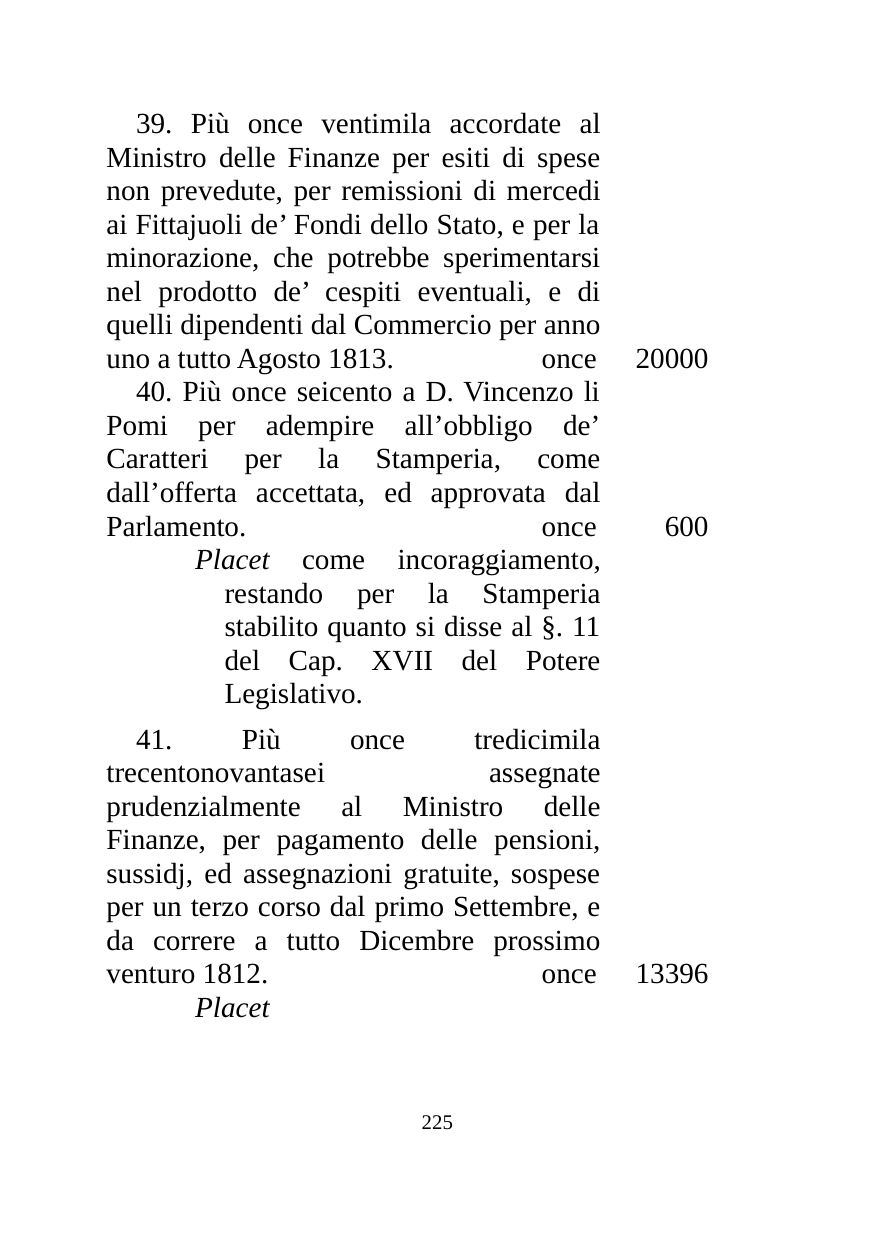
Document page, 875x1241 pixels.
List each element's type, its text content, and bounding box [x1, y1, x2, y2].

table_cell [601, 990, 767, 1035]
table_cell [601, 542, 767, 722]
table_cell Placet come incoraggiamento, restando per la Stamperia stabilito quanto si disse al §. 11 del Cap. XVII del Potere Legislativo. [106, 542, 601, 722]
table_cell 39. Più once ventimila accordate al Ministro delle Finanze per esiti di spese non prevedute, per remissioni di mercedi ai Fittajuoli de’ Fondi dello Stato, e per la minorazione, che potrebbe sperimentarsi nel prodotto de’ cespiti eventuali, e di quelli dipendenti dal Commercio per anno uno a tutto Agosto 1813. once [106, 106, 601, 374]
table_cell 40. Più once seicento a D. Vincenzo li Pomi per adempire all’obbligo de’ Caratteri per la Stamperia, come dall’offerta accettata, ed approvata dal Parlamento. once [106, 375, 601, 542]
table_cell 41. Più once tredicimila trecentonovantasei assegnate prudenzialmente al Ministro delle Finanze, per pagamento delle pensioni, sussidj, ed assegnazioni gratuite, sospese per un terzo corso dal primo Settembre, e da correre a tutto Dicembre prossimo venturo 1812. once [106, 722, 601, 990]
table_cell 13396 [601, 722, 767, 990]
table_cell 600 [601, 375, 767, 542]
table_cell 20000 [601, 106, 767, 374]
table_cell Placet [106, 990, 601, 1035]
